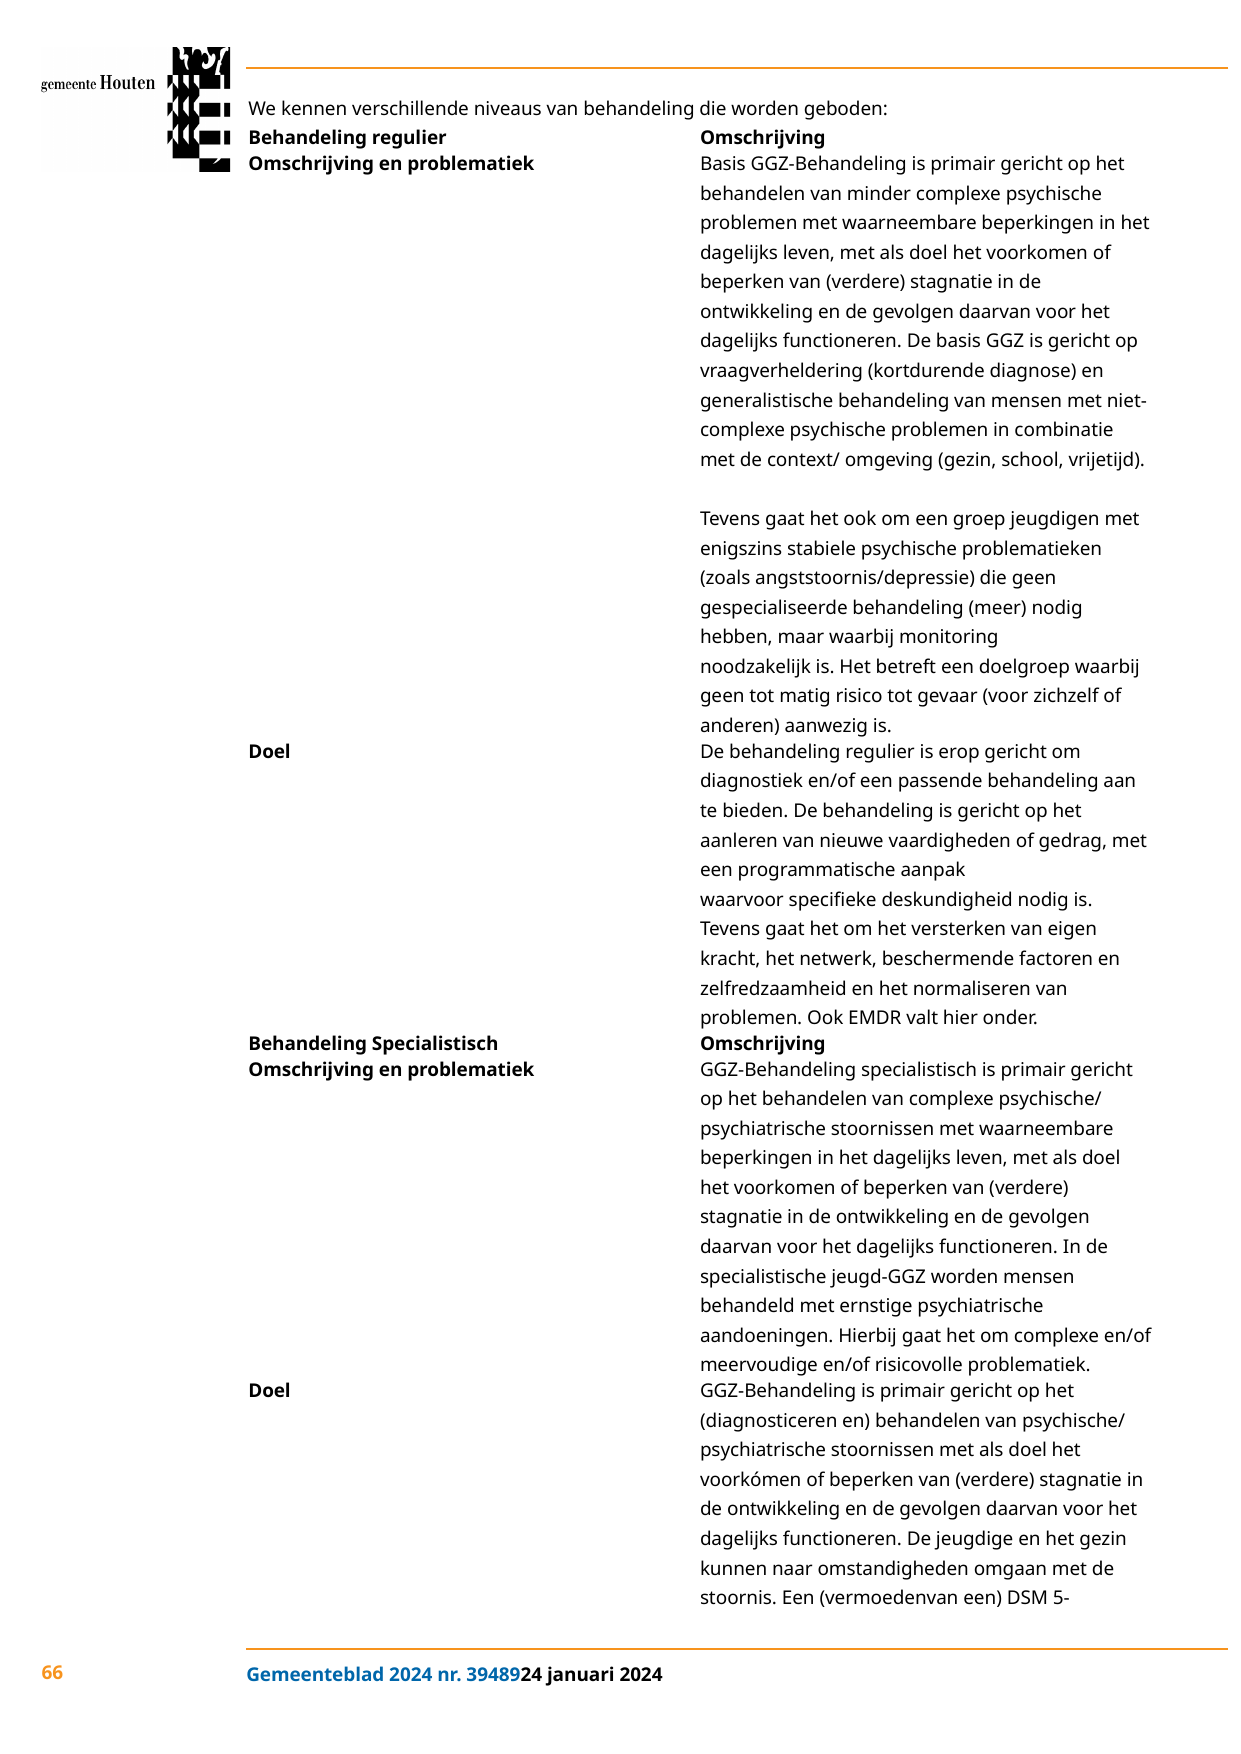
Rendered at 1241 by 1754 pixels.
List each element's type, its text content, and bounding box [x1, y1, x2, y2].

table_cell GGZ-Behandeling specialistisch is primair gericht op het behandelen van complexe psychische/ psychiatrische stoornissen met waarneembare beperkingen in het dagelijks leven, met als doel het voorkomen of beperken van (verdere) stagnatie in de ontwikkeling en de gevolgen daarvan voor het dagelijks functioneren. In de specialistische jeugd-GGZ worden mensen behandeld met ernstige psychiatrische aandoeningen. Hierbij gaat het om complexe en/of meervoudige en/of risicovolle problematiek. [700, 1056, 1152, 1377]
picture [41, 47, 231, 172]
table_cell Omschrijving [700, 1030, 1152, 1056]
table_cell Omschrijving en problematiek [248, 1056, 700, 1377]
table_cell Doel [248, 1377, 700, 1610]
table_cell Basis GGZ-Behandeling is primair gericht op het behandelen van minder complexe psychische problemen met waarneembare beperkingen in het dagelijks leven, met als doel het voorkomen of beperken van (verdere) stagnatie in de ontwikkeling en de gevolgen daarvan voor het dagelijks functioneren. De basis GGZ is gericht op vraagverheldering (kortdurende diagnose) en generalistische behandeling van mensen met niet-complexe psychische problemen in combinatie met de context/ omgeving (gezin, school, vrijetijd). Tevens gaat het ook om een groep jeugdigen met enigszins stabiele psychische problematieken (zoals angststoornis/depressie) die geen gespecialiseerde behandeling (meer) nodig hebben, maar waarbij monitoring noodzakelijk is. Het betreft een doelgroep waarbij geen tot matig risico tot gevaar (voor zichzelf of anderen) aanwezig is. [700, 150, 1152, 738]
table_cell Omschrijving en problematiek [248, 150, 700, 738]
table_header Behandeling regulier [248, 125, 700, 150]
table_cell GGZ-Behandeling is primair gericht op het (diagnosticeren en) behandelen van psychische/ psychiatrische stoornissen met als doel het voorkómen of beperken van (verdere) stagnatie in de ontwikkeling en de gevolgen daarvan voor het dagelijks functioneren. De jeugdige en het gezin kunnen naar omstandigheden omgaan met de stoornis. Een (vermoedenvan een) DSM 5- [700, 1377, 1152, 1610]
text We kennen verschillende niveaus van behandeling die worden geboden: [248, 95, 1152, 121]
table_header Omschrijving [700, 125, 1152, 150]
table_cell Doel [248, 738, 700, 1030]
table_cell De behandeling regulier is erop gericht om diagnostiek en/of een passende behandeling aan te bieden. De behandeling is gericht op het aanleren van nieuwe vaardigheden of gedrag, met een programmatische aanpak waarvoor specifieke deskundigheid nodig is. Tevens gaat het om het versterken van eigen kracht, het netwerk, beschermende factoren en zelfredzaamheid en het normaliseren van problemen. Ook EMDR valt hier onder. [700, 738, 1152, 1030]
table_cell Behandeling Specialistisch [248, 1030, 700, 1056]
